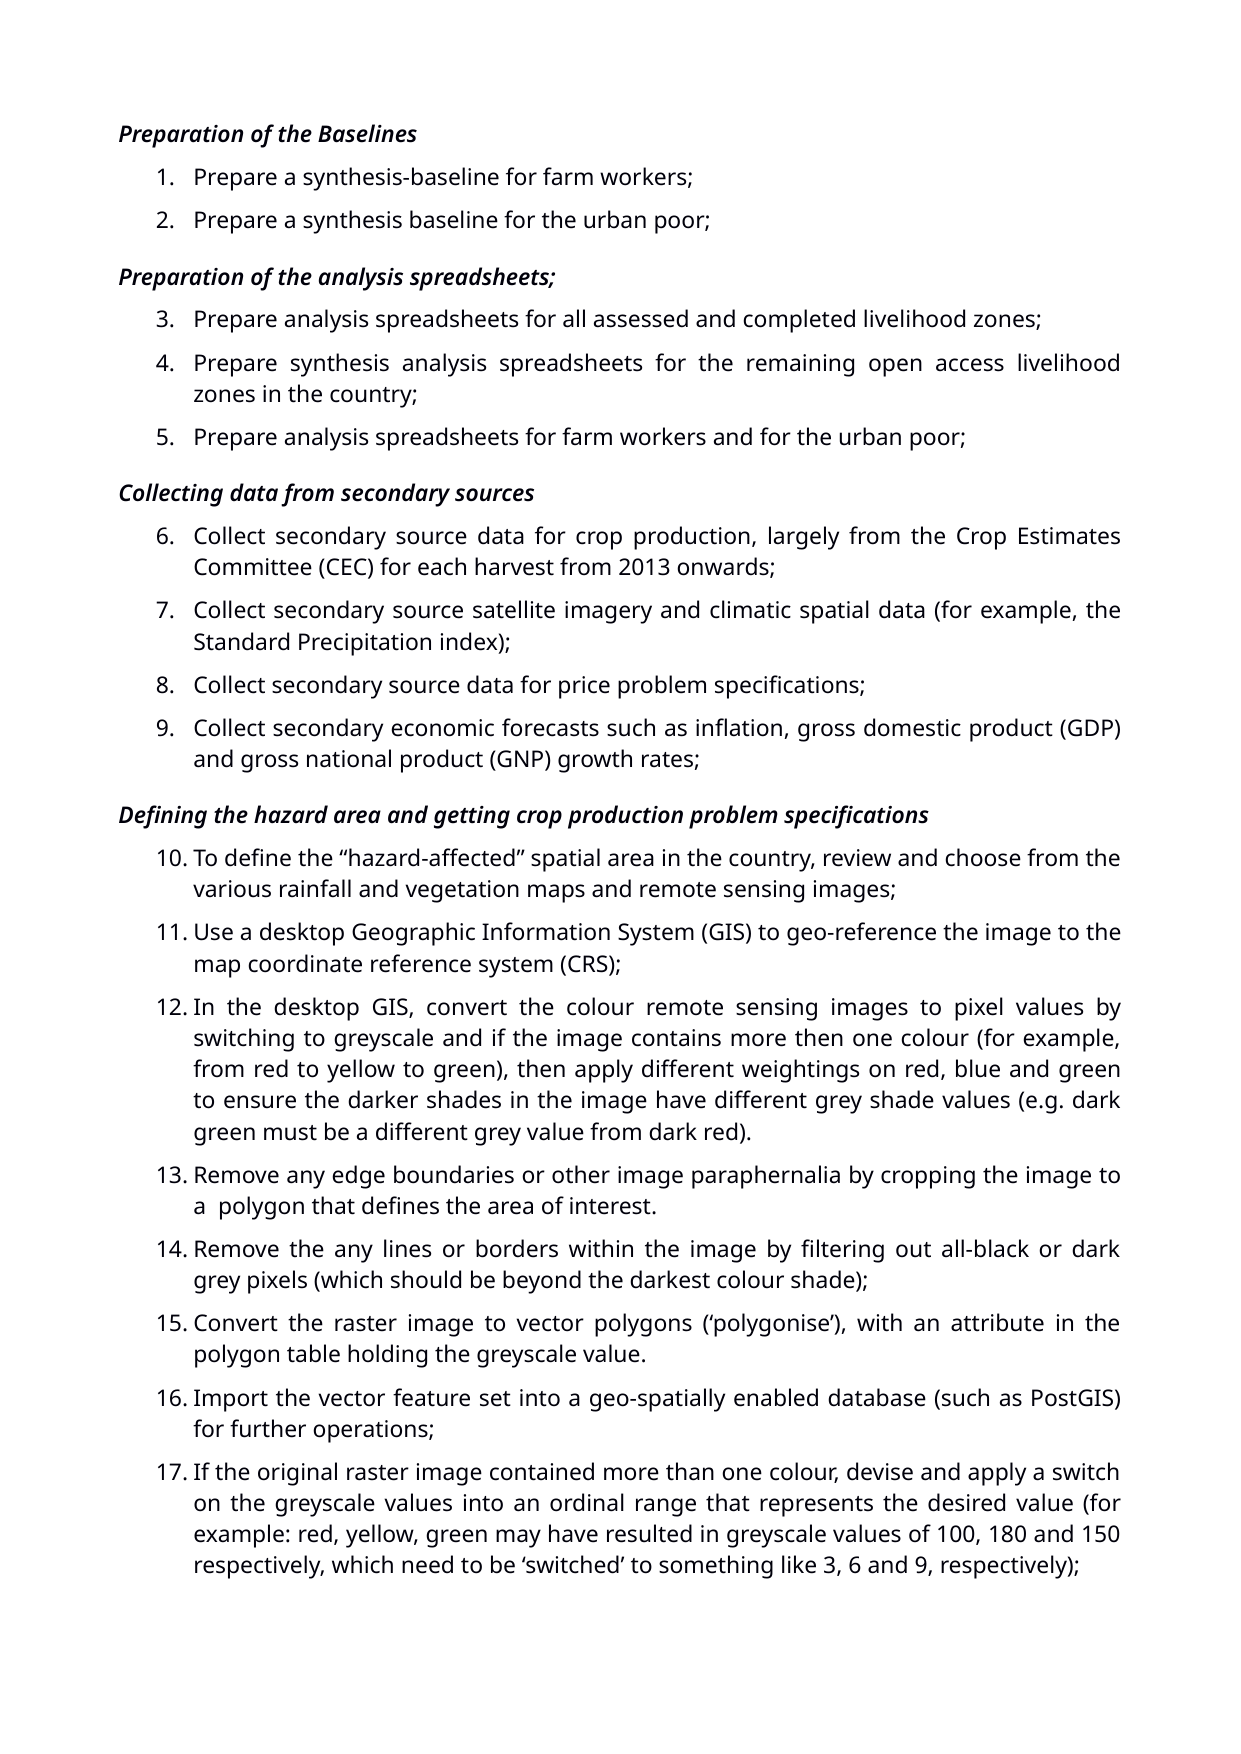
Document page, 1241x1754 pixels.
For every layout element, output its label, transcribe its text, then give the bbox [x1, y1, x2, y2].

list Remove the any lines or borders within the image by filtering out all-black or dark grey pixels (which should be beyond the darkest colour shade); [156, 1233, 1122, 1295]
list Remove any edge boundaries or other image paraphernalia by cropping the image to a polygon that defines the area of interest. [156, 1159, 1122, 1221]
list Prepare a synthesis baseline for the urban poor; [156, 204, 1122, 235]
list Prepare analysis spreadsheets for farm workers and for the urban poor; [156, 421, 1122, 452]
list To define the “hazard-affected” spatial area in the country, review and choose from the various rainfall and vegetation maps and remote sensing images; [156, 842, 1122, 904]
subtitle Collecting data from secondary sources [118, 477, 1122, 508]
subtitle Preparation of the Baselines [118, 118, 1122, 149]
list Prepare a synthesis-baseline for farm workers; [156, 161, 1122, 192]
list Import the vector feature set into a geo-spatially enabled database (such as PostGIS) for further operations; [156, 1381, 1122, 1444]
list Prepare synthesis analysis spreadsheets for the remaining open access livelihood zones in the country; [156, 346, 1122, 409]
list Use a desktop Geographic Information System (GIS) to geo-reference the image to the map coordinate reference system (CRS); [156, 916, 1122, 979]
list In the desktop GIS, convert the colour remote sensing images to pixel values by switching to greyscale and if the image contains more then one colour (for example, from red to yellow to green), then apply different weightings on red, blue and green to ensure the darker shades in the image have different grey shade values (e.g. dark green must be a different grey value from dark red). [156, 991, 1122, 1147]
subtitle Defining the hazard area and getting crop production problem specifications [118, 799, 1122, 830]
list Collect secondary source data for crop production, largely from the Crop Estimates Committee (CEC) for each harvest from 2013 onwards; [156, 520, 1122, 582]
list Prepare analysis spreadsheets for all assessed and completed livelihood zones; [156, 303, 1122, 335]
subtitle Preparation of the analysis spreadsheets; [118, 260, 1122, 292]
list Collect secondary economic forecasts such as inflation, gross domestic product (GDP) and gross national product (GNP) growth rates; [156, 712, 1122, 774]
list If the original raster image contained more than one colour, devise and apply a switch on the greyscale values into an ordinal range that represents the desired value (for example: red, yellow, green may have resulted in greyscale values of 100, 180 and 150 respectively, which need to be ‘switched’ to something like 3, 6 and 9, respectively); [156, 1456, 1122, 1581]
list Convert the raster image to vector polygons (‘polygonise’), with an attribute in the polygon table holding the greyscale value. [156, 1307, 1122, 1370]
list Collect secondary source data for price problem specifications; [156, 668, 1122, 700]
list Collect secondary source satellite imagery and climatic spatial data (for example, the Standard Precipitation index); [156, 594, 1122, 657]
